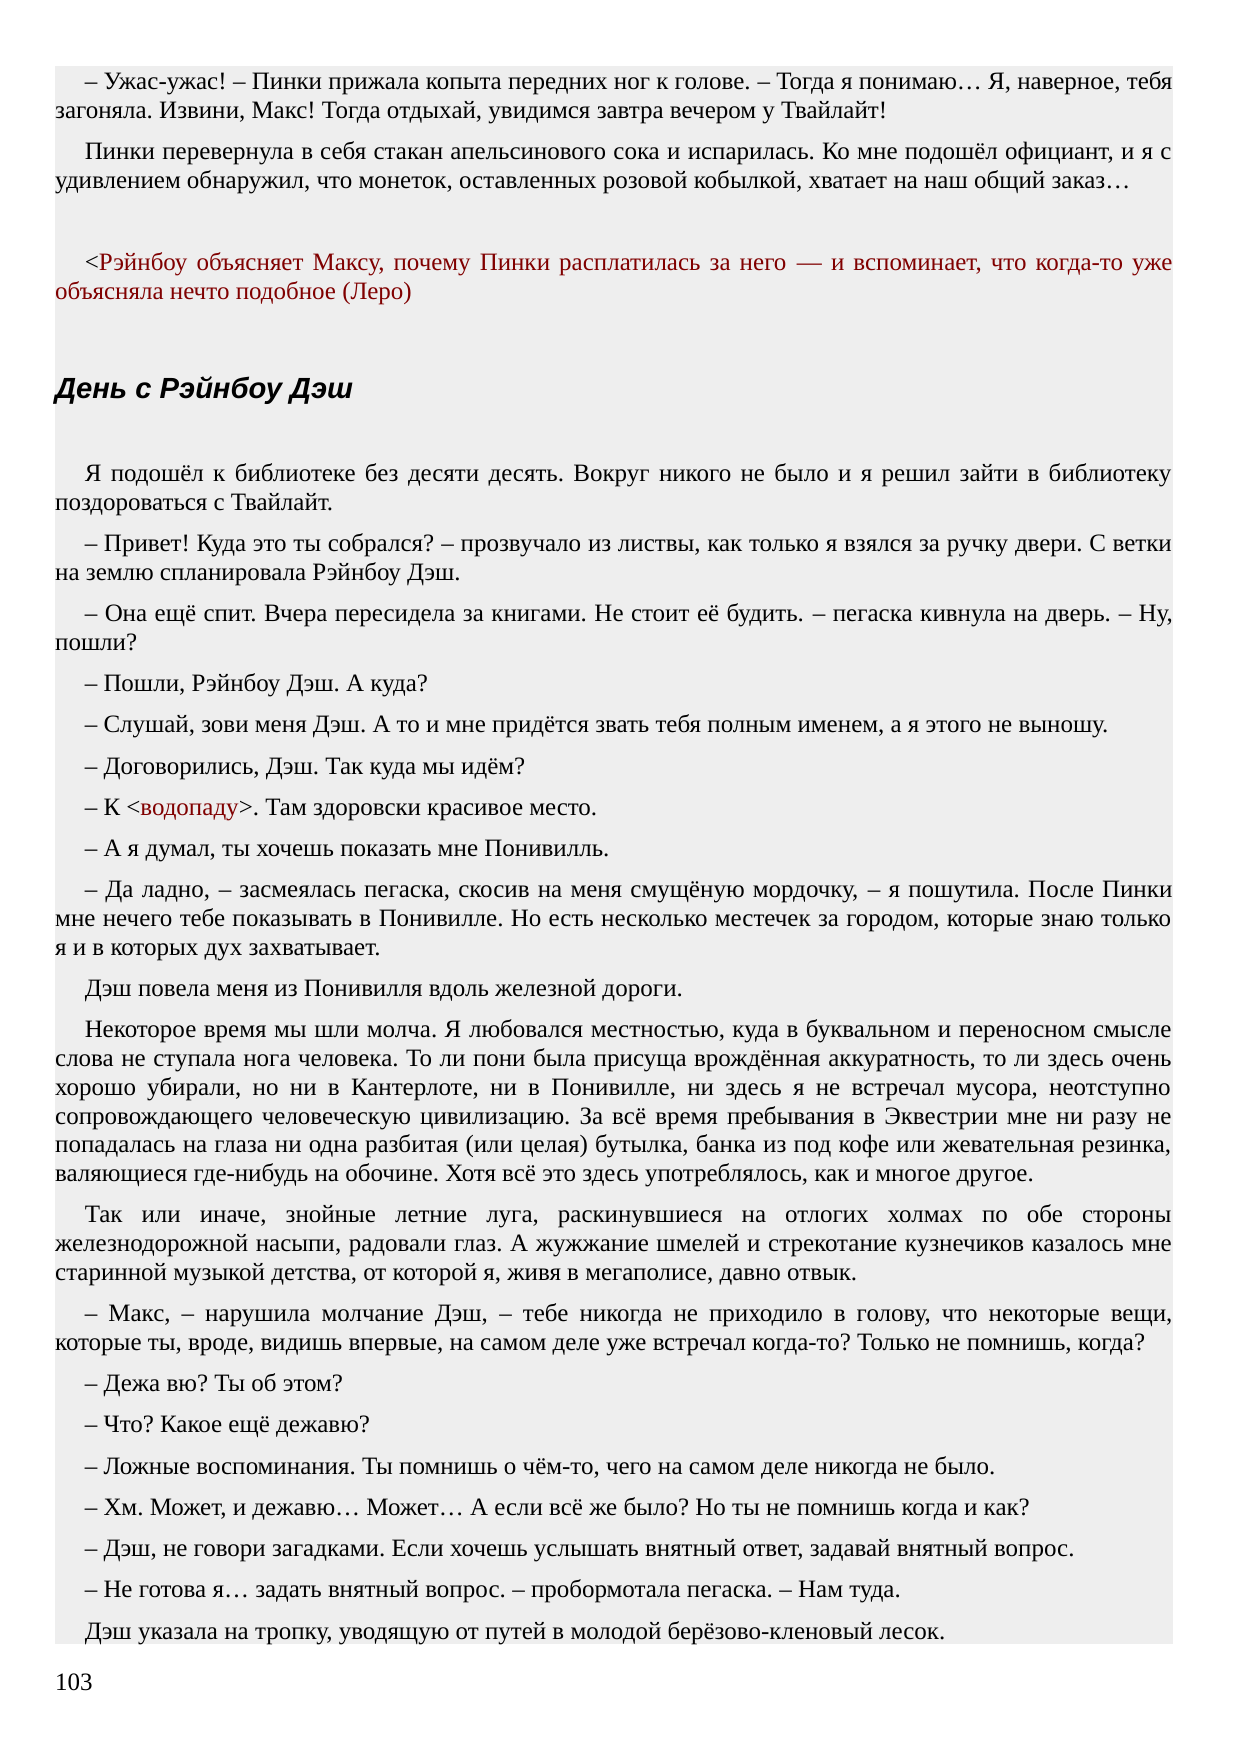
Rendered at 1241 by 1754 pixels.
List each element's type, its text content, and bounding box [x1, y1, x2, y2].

text – Договорились, Дэш. Так куда мы идём? [55, 751, 1173, 779]
text Дэш повела меня из Понивилля вдоль железной дороги. [55, 973, 1173, 1002]
text – Не готова я… задать внятный вопрос. – пробормотала пегаска. – Нам туда. [55, 1574, 1173, 1603]
text – Хм. Может, и дежавю… Может… А если всё же было? Но ты не помнишь когда и как? [55, 1492, 1173, 1521]
text – Дэш, не говори загадками. Если хочешь услышать внятный ответ, задавай внятный вопрос. [55, 1533, 1173, 1562]
text Я подошёл к библиотеке без десяти десять. Вокруг никого не было и я решил зайти в библиотеку поздороваться с Твайлайт. [55, 458, 1173, 516]
text – Она ещё спит. Вчера пересидела за книгами. Не стоит её будить. – пегаска кивнула на дверь. – Ну, пошли? [55, 598, 1173, 656]
text – Ложные воспоминания. Ты помнишь о чём-то, чего на самом деле никогда не было. [55, 1451, 1173, 1479]
text <Рэйнбоу объясняет Максу, почему Пинки расплатилась за него — и вспоминает, что когда-то уже объясняла нечто подобное (Леро) [55, 247, 1173, 305]
text – Ужас-ужас! – Пинки прижала копыта передних ног к голове. – Тогда я понимаю… Я, наверное, тебя загоняла. Извини, Макс! Тогда отдыхай, увидимся завтра вечером у Твайлайт! [55, 66, 1173, 123]
text – Дежа вю? Ты об этом? [55, 1368, 1173, 1397]
text – Что? Какое ещё дежавю? [55, 1409, 1173, 1438]
text Дэш указала на тропку, уводящую от путей в молодой берёзово-кленовый лесок. [55, 1616, 1173, 1644]
subtitle День с Рэйнбоу Дэш [55, 371, 1173, 404]
text – Слушай, зови меня Дэш. А то и мне придётся звать тебя полным именем, а я этого не выношу. [55, 709, 1173, 738]
text – Привет! Куда это ты собрался? – прозвучало из листвы, как только я взялся за ручку двери. С ветки на землю спланировала Рэйнбоу Дэш. [55, 528, 1173, 586]
text – Макс, – нарушила молчание Дэш, – тебе никогда не приходило в голову, что некоторые вещи, которые ты, вроде, видишь впервые, на самом деле уже встречал когда-то? Только не помнишь, когда? [55, 1298, 1173, 1356]
text Пинки перевернула в себя стакан апельсинового сока и испарилась. Ко мне подошёл официант, и я с удивлением обнаружил, что монеток, оставленных розовой кобылкой, хватает на наш общий заказ… [55, 136, 1173, 193]
text – Пошли, Рэйнбоу Дэш. А куда? [55, 668, 1173, 697]
text Некоторое время мы шли молча. Я любовался местностью, куда в буквальном и переносном смысле слова не ступала нога человека. То ли пони была присуща врождённая аккуратность, то ли здесь очень хорошо убирали, но ни в Кантерлоте, ни в Понивилле, ни здесь я не встречал мусора, неотступно сопровождающего человеческую цивилизацию. За всё время пребывания в Эквестрии мне ни разу не попадалась на глаза ни одна разбитая (или целая) бутылка, банка из под кофе или жевательная резинка, валяющиеся где-нибудь на обочине. Хотя всё это здесь употреблялось, как и многое другое. [55, 1014, 1173, 1187]
text – К <водопаду>. Там здоровски красивое место. [55, 792, 1173, 821]
text – А я думал, ты хочешь показать мне Понивилль. [55, 833, 1173, 862]
text – Да ладно, – засмеялась пегаска, скосив на меня смущёную мордочку, – я пошутила. После Пинки мне нечего тебе показывать в Понивилле. Но есть несколько местечек за городом, которые знаю только я и в которых дух захватывает. [55, 874, 1173, 961]
text Так или иначе, знойные летние луга, раскинувшиеся на отлогих холмах по обе стороны железнодорожной насыпи, радовали глаз. А жужжание шмелей и стрекотание кузнечиков казалось мне старинной музыкой детства, от которой я, живя в мегаполисе, давно отвык. [55, 1199, 1173, 1286]
